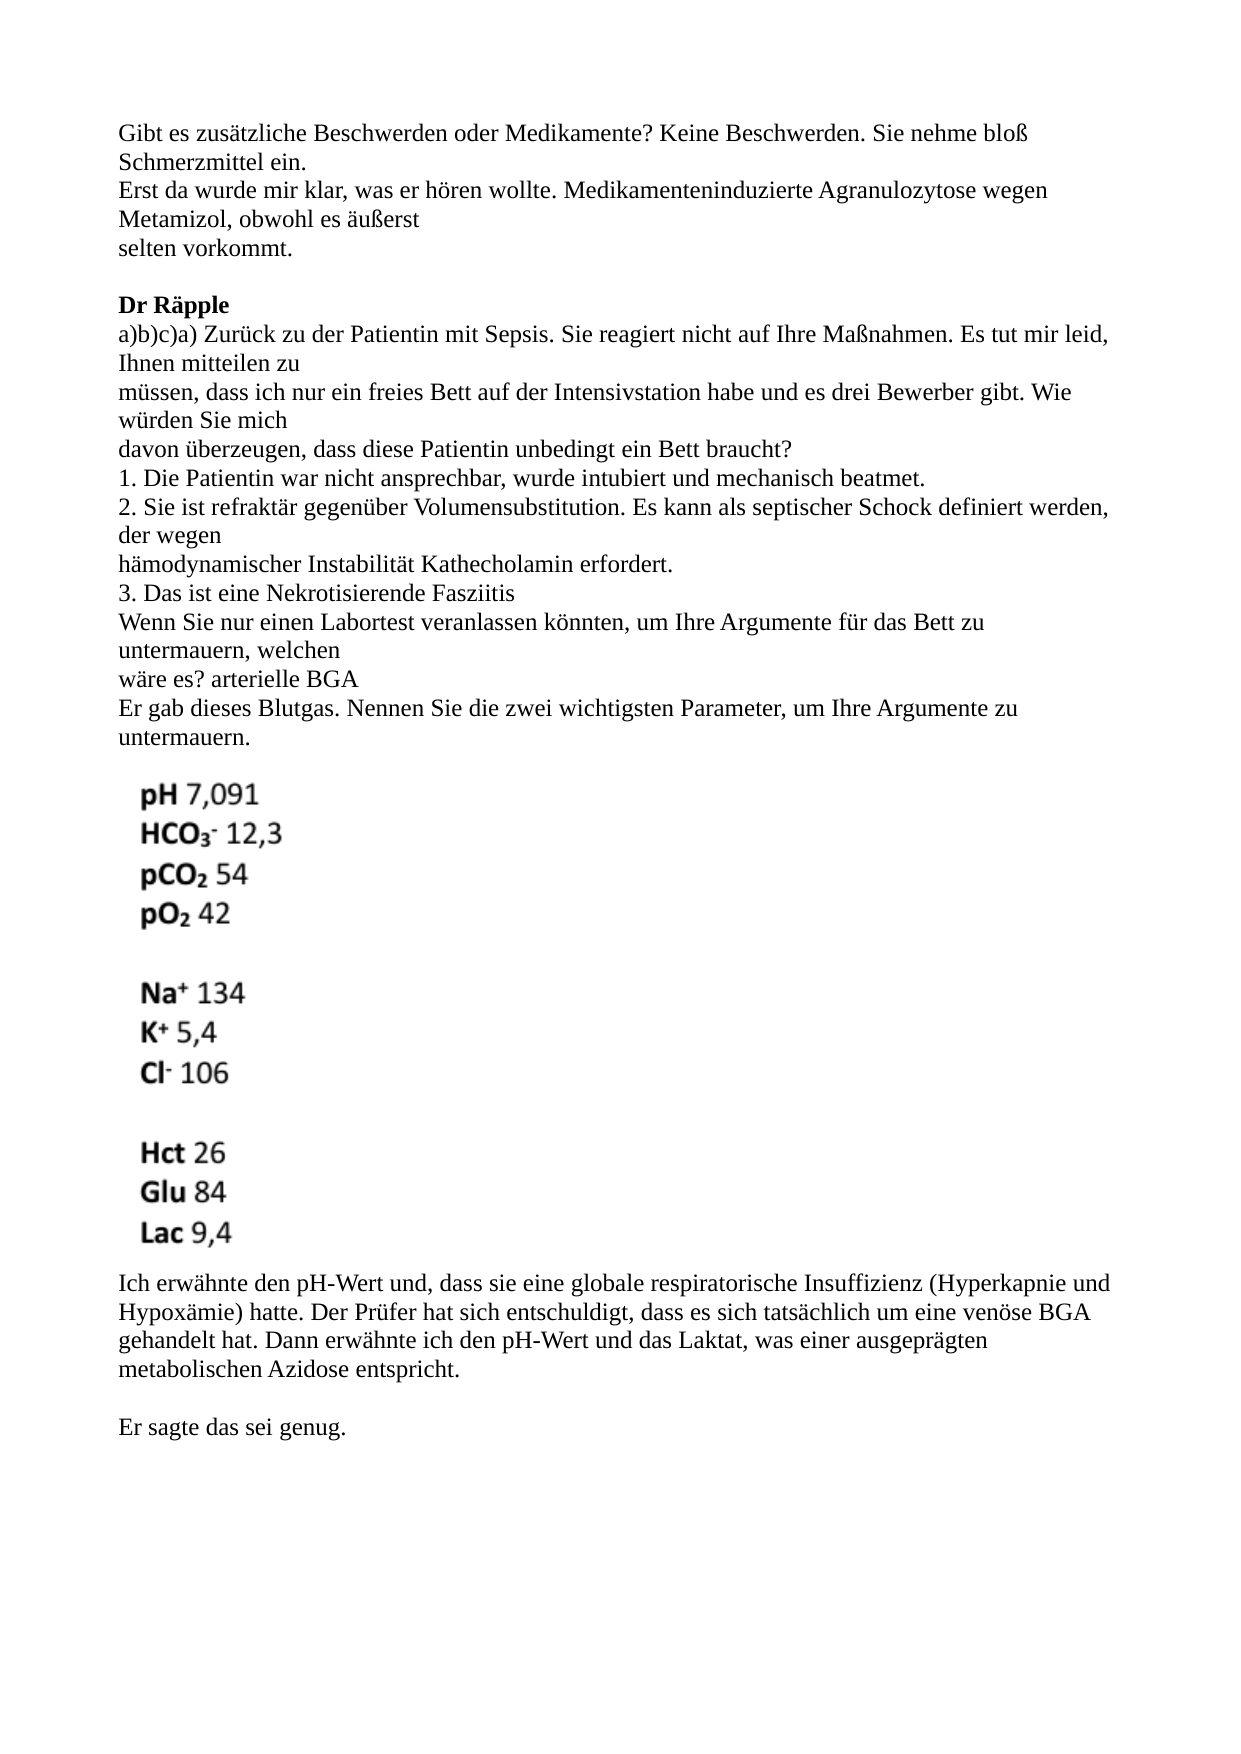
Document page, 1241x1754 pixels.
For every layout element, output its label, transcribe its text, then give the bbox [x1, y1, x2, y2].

text Dr Räpple [118, 291, 1122, 319]
text Er sagte das sei genug. [118, 1412, 1122, 1441]
text hämodynamischer Instabilität Kathecholamin erfordert. [118, 549, 1122, 578]
text Erst da wurde mir klar, was er hören wollte. Medikamenteninduzierte Agranulozytose wegen Metamizol, obwohl es äußerst [118, 176, 1122, 233]
text wäre es? arterielle BGA [118, 664, 1122, 693]
text 1. Die Patientin war nicht ansprechbar, wurde intubiert und mechanisch beatmet. [118, 463, 1122, 492]
text Wenn Sie nur einen Labortest veranlassen könnten, um Ihre Argumente für das Bett zu untermauern, welchen [118, 607, 1122, 664]
picture [115, 776, 310, 1251]
text selten vorkommt. [118, 233, 1122, 262]
text 2. Sie ist refraktär gegenüber Volumensubstitution. Es kann als septischer Schock definiert werden, der wegen [118, 492, 1122, 549]
text Ich erwähnte den pH-Wert und, dass sie eine globale respiratorische Insuffizienz (Hyperkapnie und Hypoxämie) hatte. Der Prüfer hat sich entschuldigt, dass es sich tatsächlich um eine venöse BGA gehandelt hat. Dann erwähnte ich den pH-Wert und das Laktat, was einer ausgeprägten metabolischen Azidose entspricht. [118, 1268, 1122, 1383]
text davon überzeugen, dass diese Patientin unbedingt ein Bett braucht? [118, 434, 1122, 463]
text Gibt es zusätzliche Beschwerden oder Medikamente? Keine Beschwerden. Sie nehme bloß Schmerzmittel ein. [118, 118, 1122, 176]
text a)b)c)a) Zurück zu der Patientin mit Sepsis. Sie reagiert nicht auf Ihre Maßnahmen. Es tut mir leid, Ihnen mitteilen zu [118, 319, 1122, 377]
text müssen, dass ich nur ein freies Bett auf der Intensivstation habe und es drei Bewerber gibt. Wie würden Sie mich [118, 377, 1122, 434]
text Er gab dieses Blutgas. Nennen Sie die zwei wichtigsten Parameter, um Ihre Argumente zu untermauern. [118, 693, 1122, 751]
text 3. Das ist eine Nekrotisierende Fasziitis [118, 578, 1122, 607]
